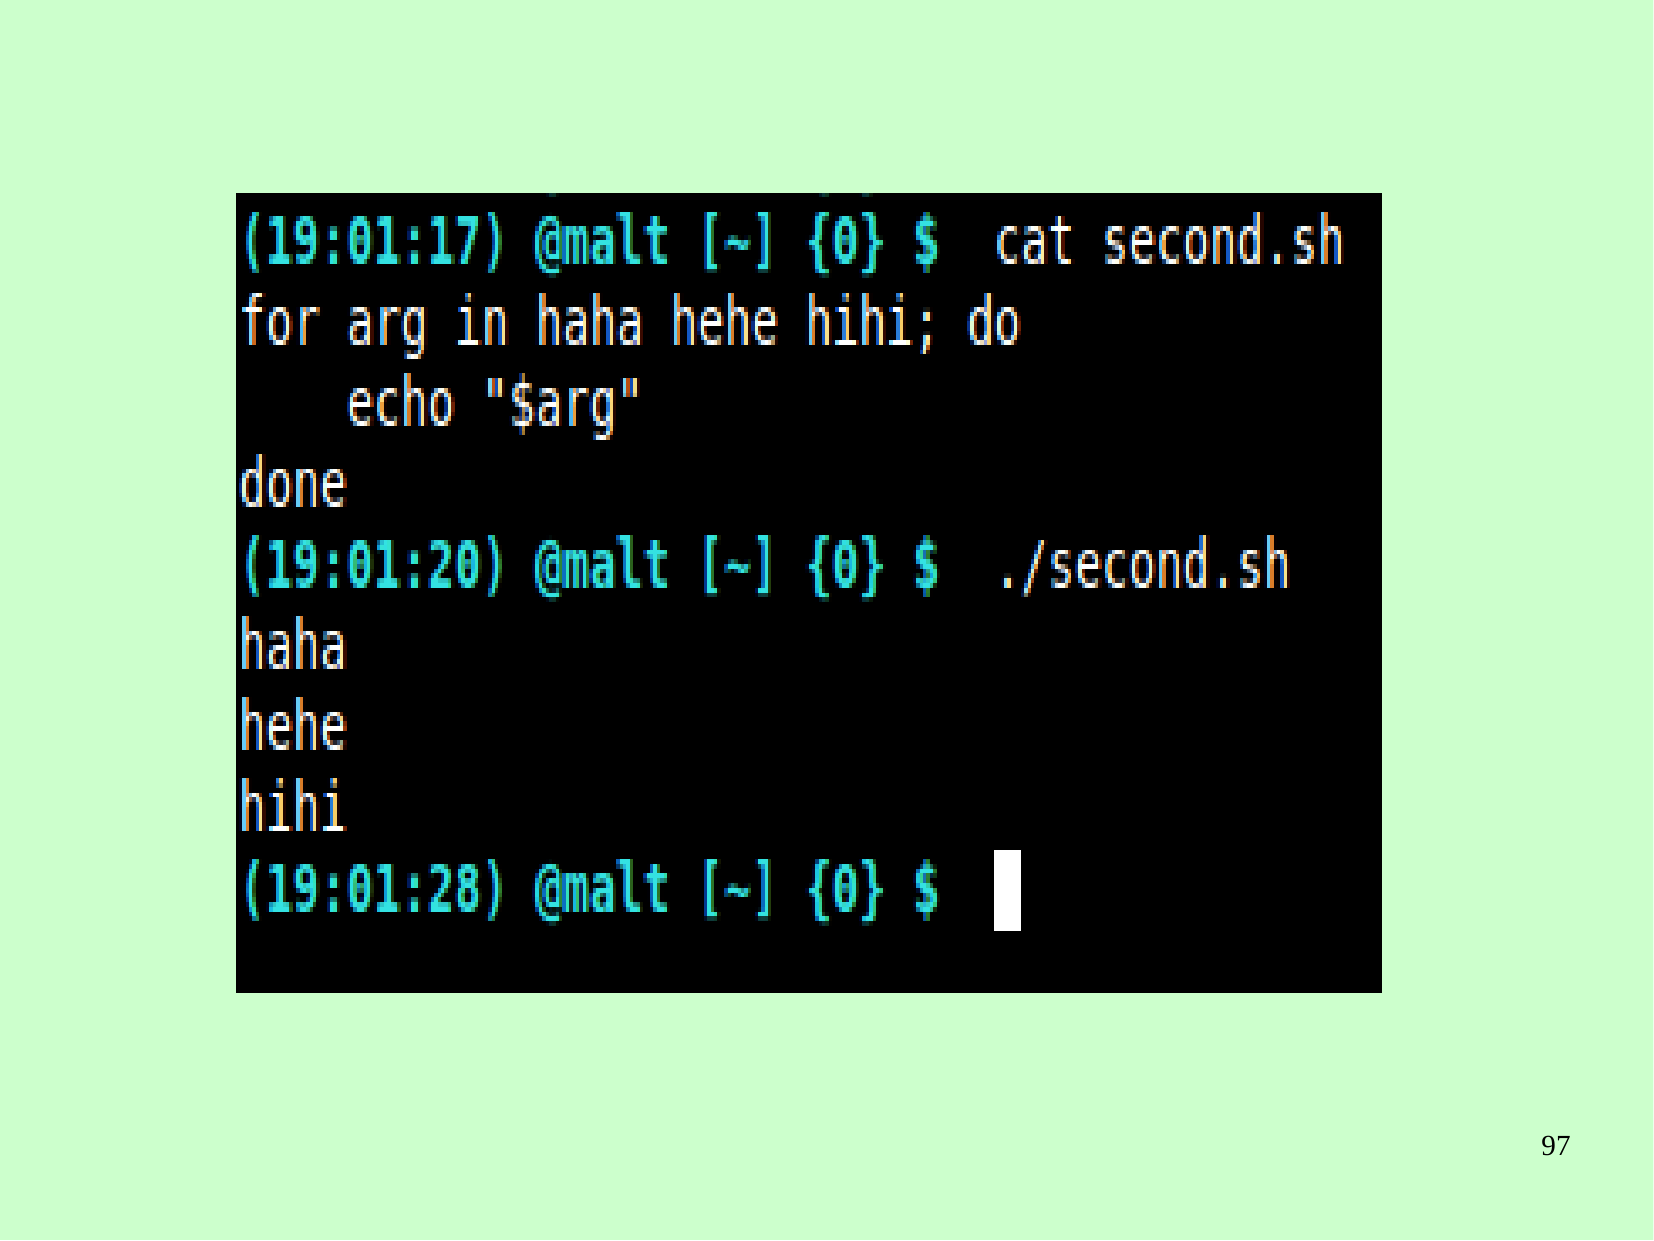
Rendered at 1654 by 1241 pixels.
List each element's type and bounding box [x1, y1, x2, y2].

picture [236, 193, 1382, 993]
